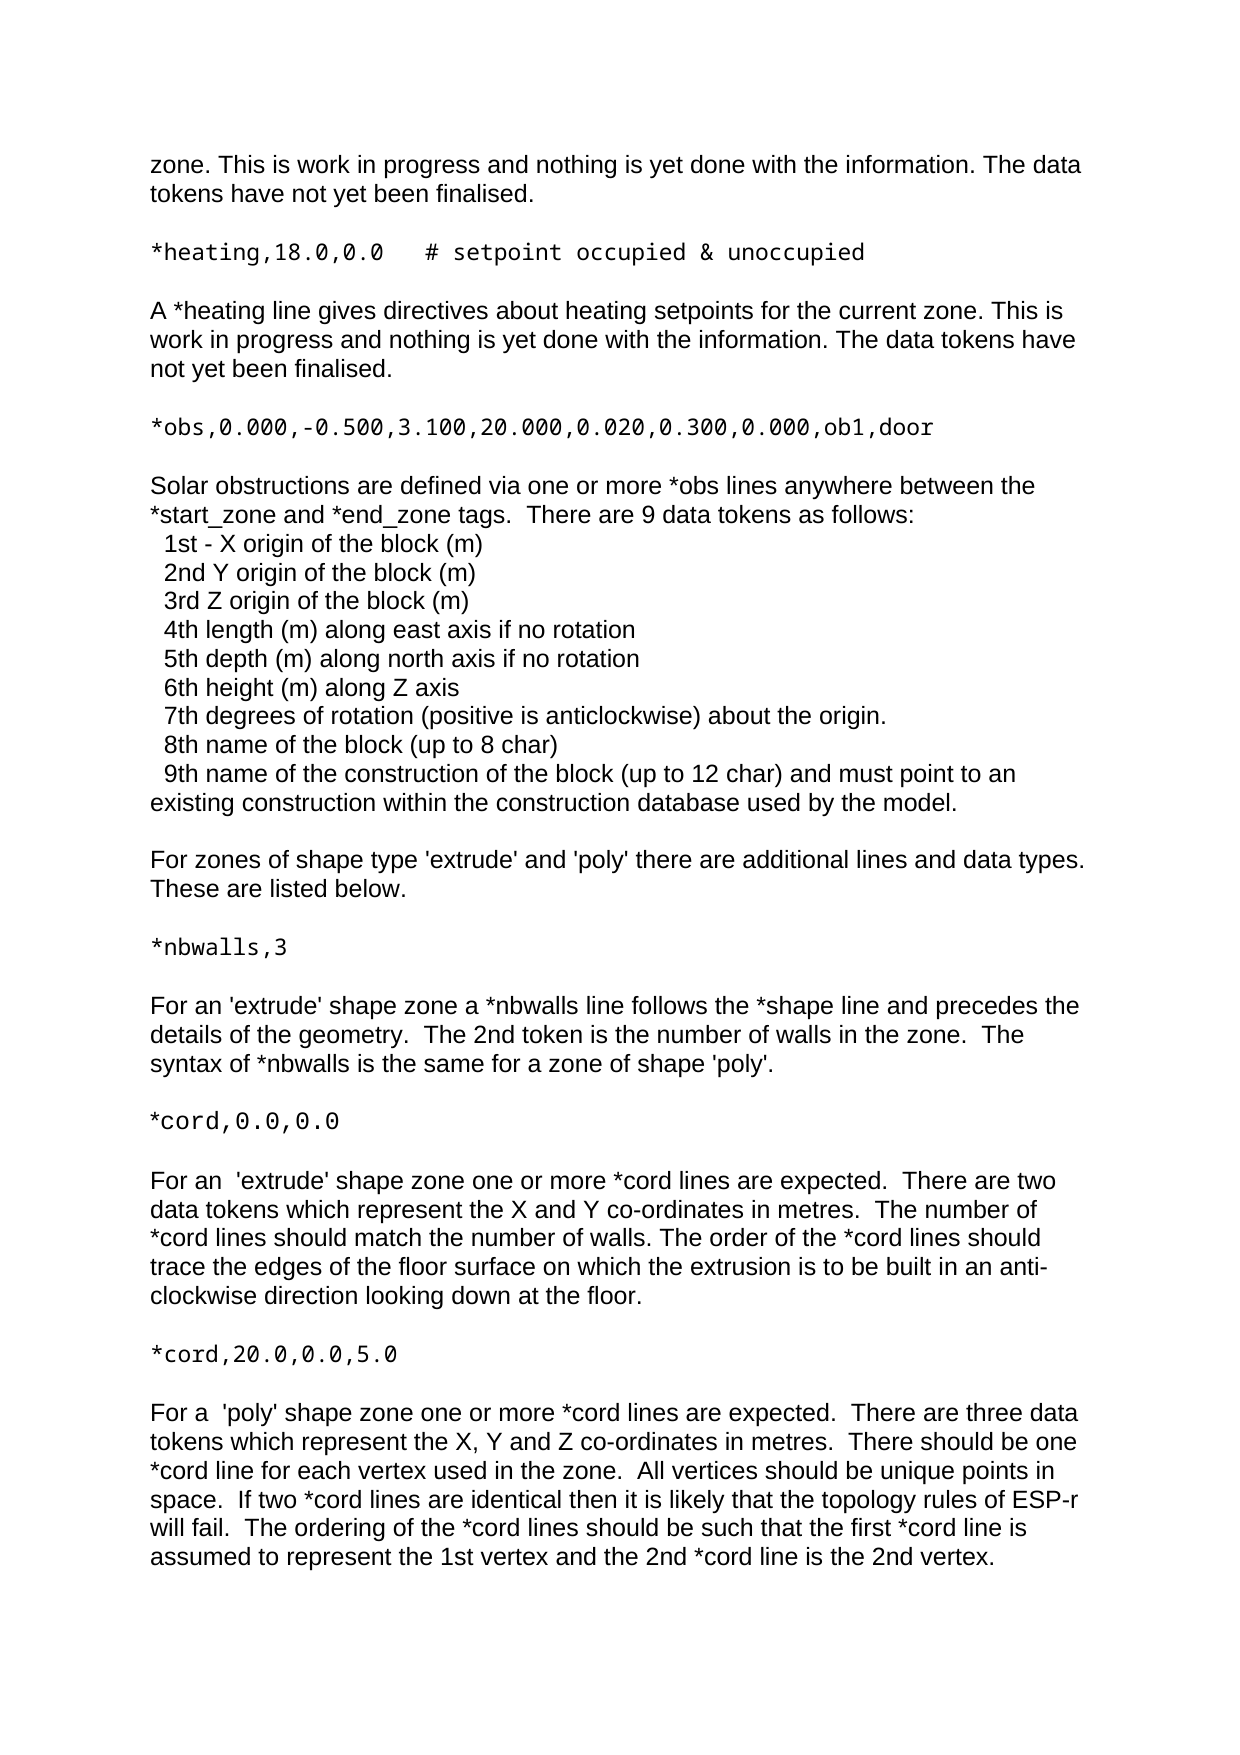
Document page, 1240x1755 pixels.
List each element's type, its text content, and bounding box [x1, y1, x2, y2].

text For an 'extrude' shape zone a *nbwalls line follows the *shape line and precedes the details of the geometry. The 2nd token is the number of walls in the zone. The syntax of *nbwalls is the same for a zone of shape 'poly'. [150, 991, 1089, 1077]
text Solar obstructions are defined via one or more *obs lines anywhere between the *start_zone and *end_zone tags. There are 9 data tokens as follows: [150, 471, 1089, 529]
text zone. This is work in progress and nothing is yet done with the information. The data tokens have not yet been finalised. [150, 150, 1089, 207]
text 4th length (m) along east axis if no rotation [150, 615, 1089, 644]
text 8th name of the block (up to 8 char) [150, 730, 1089, 759]
text *cord,20.0,0.0,5.0 [150, 1338, 1089, 1370]
text For a 'poly' shape zone one or more *cord lines are expected. There are three data tokens which represent the X, Y and Z co-ordinates in metres. There should be one *cord line for each vertex used in the zone. All vertices should be unique points in space. If two *cord lines are identical then it is likely that the topology rules of ESP-r will fail. The ordering of the *cord lines should be such that the first *cord line is assumed to represent the 1st vertex and the 2nd *cord line is the 2nd vertex. [150, 1398, 1089, 1571]
text 5th depth (m) along north axis if no rotation [150, 644, 1089, 672]
text 7th degrees of rotation (positive is anticlockwise) about the origin. [150, 701, 1089, 730]
text A *heating line gives directives about heating setpoints for the current zone. This is work in progress and nothing is yet done with the information. The data tokens have not yet been finalised. [150, 296, 1089, 382]
text 1st - X origin of the block (m) [150, 529, 1089, 557]
text *heating,18.0,0.0 # setpoint occupied & unoccupied [150, 236, 1089, 267]
text For an 'extrude' shape zone one or more *cord lines are expected. There are two data tokens which represent the X and Y co-ordinates in metres. The number of *cord lines should match the number of walls. The order of the *cord lines should trace the edges of the floor surface on which the extrusion is to be built in an anti-clockwise direction looking down at the floor. [150, 1166, 1089, 1310]
text 6th height (m) along Z axis [150, 672, 1089, 701]
text 2nd Y origin of the block (m) [150, 557, 1089, 586]
text *nbwalls,3 [150, 931, 1089, 962]
text *cord,0.0,0.0 [150, 1106, 1089, 1137]
text 9th name of the construction of the block (up to 12 char) and must point to an existing construction within the construction database used by the model. [150, 759, 1089, 816]
text 3rd Z origin of the block (m) [150, 586, 1089, 615]
text *obs,0.000,-0.500,3.100,20.000,0.020,0.300,0.000,ob1,door [150, 411, 1089, 442]
text For zones of shape type 'extrude' and 'poly' there are additional lines and data types. These are listed below. [150, 845, 1089, 902]
